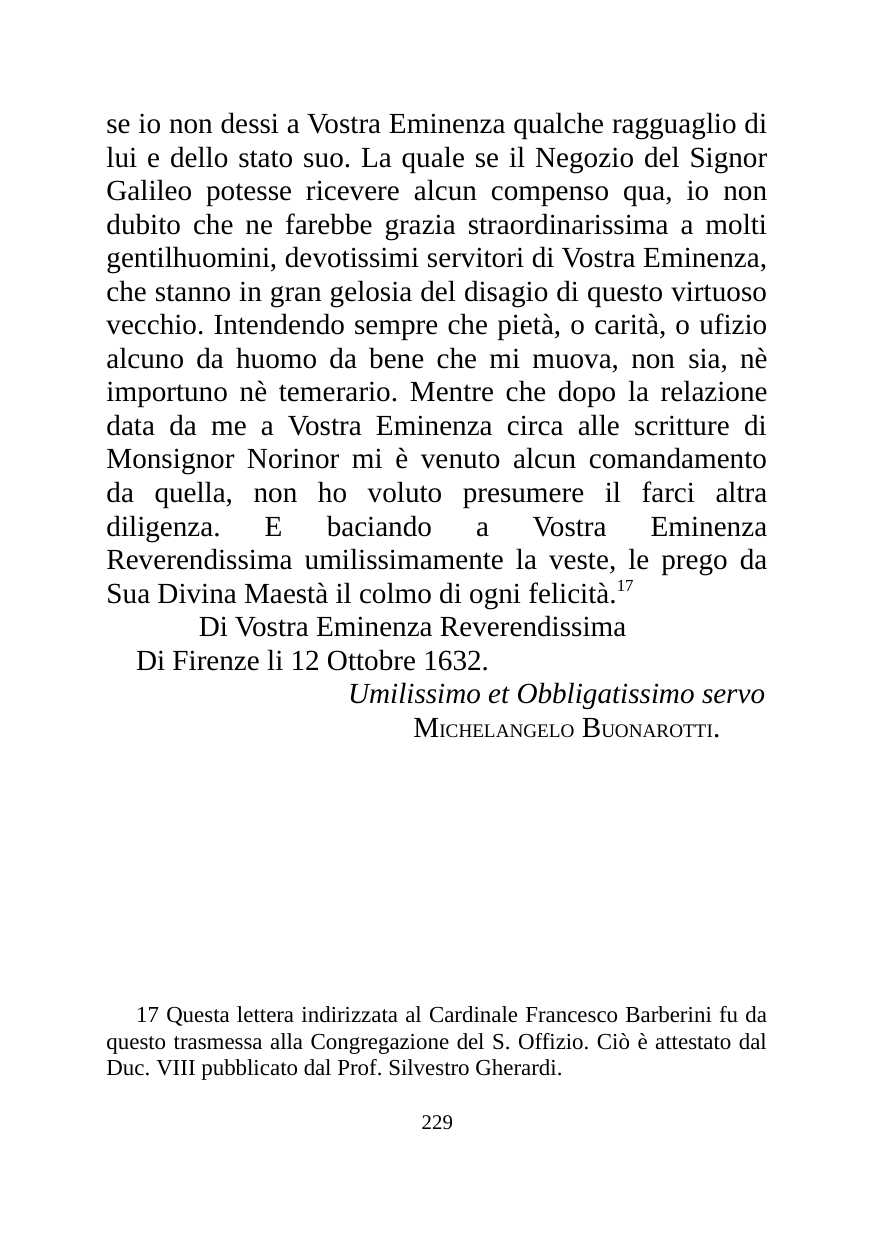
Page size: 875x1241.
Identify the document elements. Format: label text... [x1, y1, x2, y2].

text se io non dessi a Vostra Eminenza qualche ragguaglio di lui e dello stato suo. La quale se il Negozio del Signor Galileo potesse ricevere alcun compenso qua, io non dubito che ne farebbe grazia straordinarissima a molti gentilhuomini, devotissimi servitori di Vostra Eminenza, che stanno in gran gelosia del disagio di questo virtuoso vecchio. Intendendo sempre che pietà, o carità, o ufizio alcuno da huomo da bene che mi muova, non sia, nè importuno nè temerario. Mentre che dopo la relazione data da me a Vostra Eminenza circa alle scritture di Monsignor Norinor mi è venuto alcun comandamento da quella, non ho voluto presumere il farci altra diligenza. E baciando a Vostra Eminenza Reverendissima umilissimamente la veste, le prego da Sua Divina Maestà il colmo di ogni felicità. [106, 106, 768, 609]
text Di Vostra Eminenza Reverendissima [169, 609, 768, 643]
text Michelangelo Buonarotti. [106, 710, 720, 743]
text Umilissimo et Obbligatissimo servo [106, 676, 768, 710]
text Questa lettera indirizzata al Cardinale Francesco Barberini fu da questo trasmessa alla Congregazione del S. Offizio. Ciò è attestato dal Duc. VIII pubblicato dal Prof. Silvestro Gherardi. [106, 1001, 768, 1080]
text Di Firenze li 12 Ottobre 1632. [106, 643, 768, 676]
